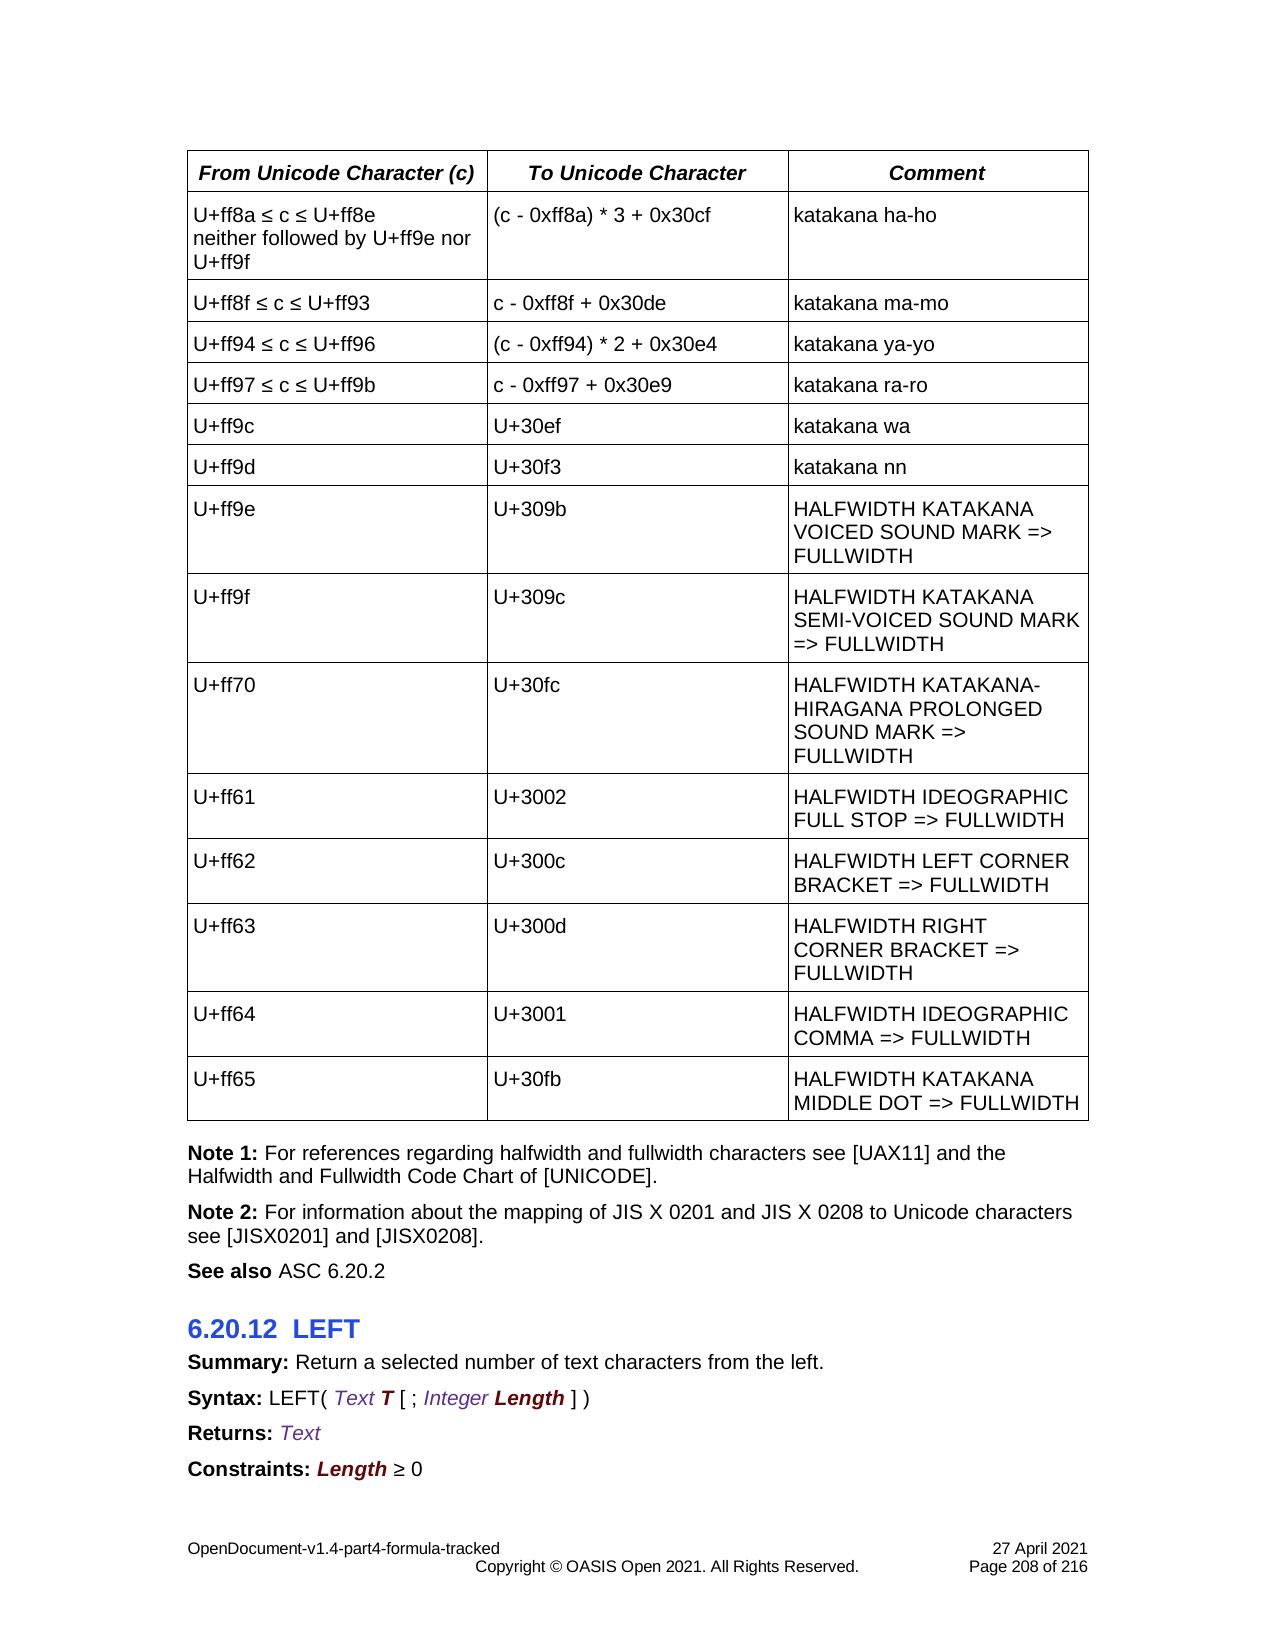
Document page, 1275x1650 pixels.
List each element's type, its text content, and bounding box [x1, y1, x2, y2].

table_cell HALFWIDTH KATAKANA-HIRAGANA PROLONGED SOUND MARK => FULLWIDTH [789, 663, 1088, 773]
table_cell (c - 0xff8a) * 3 + 0x30cf [488, 192, 788, 279]
table_cell katakana wa [789, 404, 1088, 444]
table_cell HALFWIDTH KATAKANA MIDDLE DOT => FULLWIDTH [789, 1057, 1088, 1120]
table_cell katakana ma-mo [789, 280, 1088, 321]
table_cell U+ff65 [188, 1057, 487, 1120]
table_header Comment [789, 151, 1088, 191]
table_cell U+ff97 ≤ c ≤ U+ff9b [188, 363, 487, 403]
table_header From Unicode Character (c) [188, 151, 487, 191]
table_cell HALFWIDTH KATAKANA SEMI-VOICED SOUND MARK => FULLWIDTH [789, 574, 1088, 662]
table_cell HALFWIDTH IDEOGRAPHIC FULL STOP => FULLWIDTH [789, 774, 1088, 838]
table_cell HALFWIDTH KATAKANA VOICED SOUND MARK => FULLWIDTH [789, 486, 1088, 573]
table_cell katakana nn [789, 445, 1088, 485]
table_cell U+ff94 ≤ c ≤ U+ff96 [188, 322, 487, 362]
table_cell U+ff61 [188, 774, 487, 838]
table_cell katakana ya-yo [789, 322, 1088, 362]
table_cell U+ff70 [188, 663, 487, 773]
table_cell U+ff64 [188, 992, 487, 1056]
table_cell katakana ha-ho [789, 192, 1088, 279]
table_cell U+ff9f [188, 574, 487, 662]
table_cell U+300d [488, 904, 788, 991]
table_cell U+300c [488, 839, 788, 903]
table_cell U+30ef [488, 404, 788, 444]
table_cell U+30f3 [488, 445, 788, 485]
text Summary: Return a selected number of text characters from the left. [187, 1350, 1088, 1374]
table_cell c - 0xff97 + 0x30e9 [488, 363, 788, 403]
text Constraints: Length ≥ 0 [187, 1457, 1088, 1481]
table_header To Unicode Character [488, 151, 788, 191]
subtitle LEFT [187, 1314, 1088, 1344]
table_cell HALFWIDTH IDEOGRAPHIC COMMA => FULLWIDTH [789, 992, 1088, 1056]
table_cell U+3001 [488, 992, 788, 1056]
table_cell U+30fc [488, 663, 788, 773]
text Syntax: LEFT( Text T [ ; Integer Length ] ) [187, 1386, 1088, 1409]
table_cell U+ff9d [188, 445, 487, 485]
text Note 2: For information about the mapping of JIS X 0201 and JIS X 0208 to Unicode characters see [JISX0201] and [JISX0208]. [187, 1201, 1088, 1248]
table_cell c - 0xff8f + 0x30de [488, 280, 788, 321]
table_cell U+ff8a ≤ c ≤ U+ff8e neither followed by U+ff9e nor U+ff9f [188, 192, 487, 279]
table_cell U+ff63 [188, 904, 487, 991]
table_cell U+ff9e [188, 486, 487, 573]
table_cell U+ff62 [188, 839, 487, 903]
table_cell HALFWIDTH LEFT CORNER BRACKET => FULLWIDTH [789, 839, 1088, 903]
text See also ASC 6.20.2 [187, 1260, 1088, 1283]
table_cell U+3002 [488, 774, 788, 838]
table_cell (c - 0xff94) * 2 + 0x30e4 [488, 322, 788, 362]
table_cell katakana ra-ro [789, 363, 1088, 403]
table_cell U+ff8f ≤ c ≤ U+ff93 [188, 280, 487, 321]
text Returns: Text [187, 1422, 1088, 1445]
table_cell U+30fb [488, 1057, 788, 1120]
table_cell U+309c [488, 574, 788, 662]
table_cell HALFWIDTH RIGHT CORNER BRACKET => FULLWIDTH [789, 904, 1088, 991]
table_cell U+309b [488, 486, 788, 573]
text Note 1: For references regarding halfwidth and fullwidth characters see [UAX11] and the Halfwidth and Fullwidth Code Chart of [UNICODE]. [187, 1141, 1088, 1188]
table_cell U+ff9c [188, 404, 487, 444]
